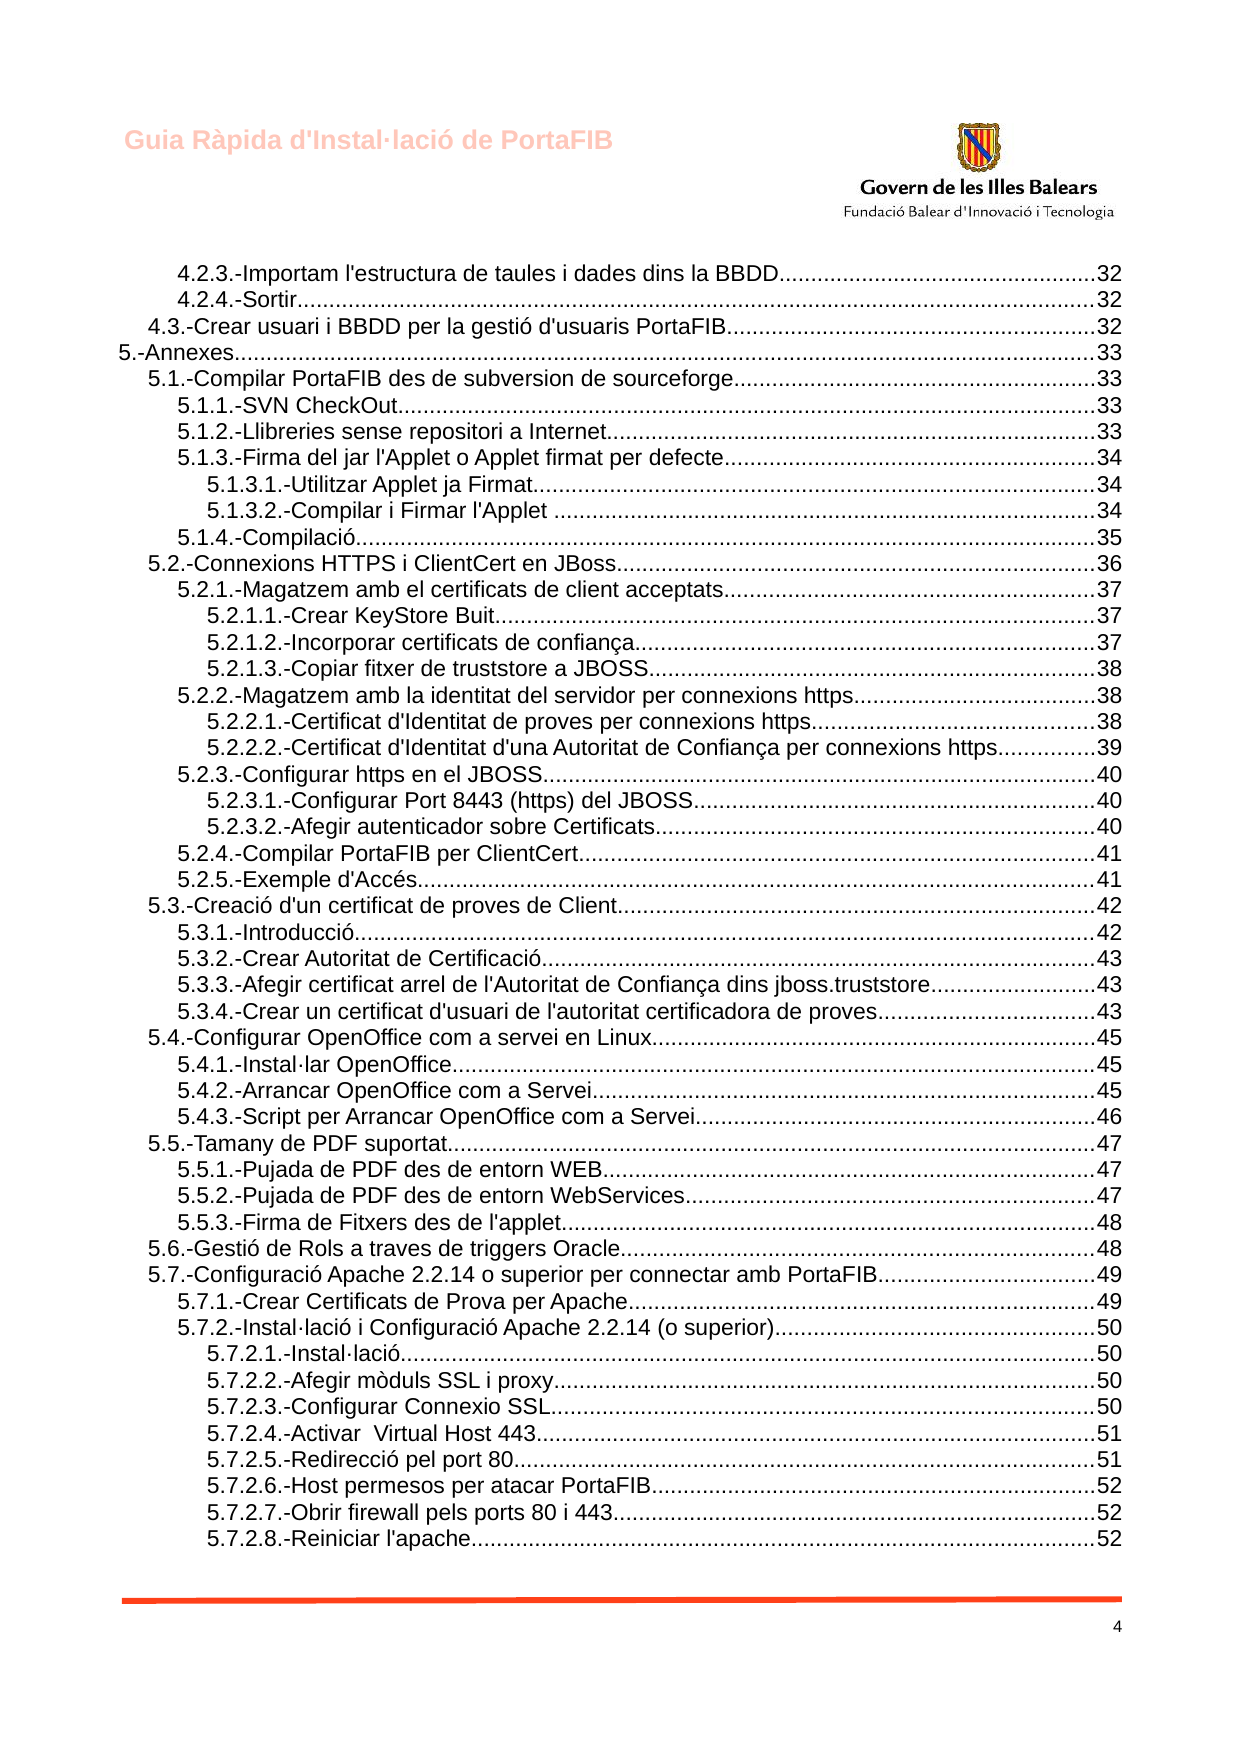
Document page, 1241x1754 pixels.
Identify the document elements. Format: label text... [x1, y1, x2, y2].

text 5.7.2.5.-Redirecció pel port 80 51 [207, 1446, 1122, 1472]
text 4.2.3.-Importam l'estructura de taules i dades dins la BBDD 32 [177, 260, 1122, 286]
text 5.7.2.4.-Activar Virtual Host 443 51 [207, 1419, 1122, 1446]
text 5.1.3.-Firma del jar l'Applet o Applet firmat per defecte 34 [177, 444, 1122, 471]
text 5.1.3.1.-Utilitzar Applet ja Firmat 34 [207, 471, 1122, 497]
text 5.1.-Compilar PortaFIB des de subversion de sourceforge 33 [148, 365, 1122, 392]
text 5.2.4.-Compilar PortaFIB per ClientCert 41 [177, 840, 1122, 866]
text 5.5.3.-Firma de Fitxers des de l'applet. 48 [177, 1209, 1122, 1235]
text 5.7.2.-Instal·lació i Configuració Apache 2.2.14 (o superior) 50 [177, 1314, 1122, 1340]
text 5.7.2.7.-Obrir firewall pels ports 80 i 443 52 [207, 1498, 1122, 1525]
text 5.7.2.1.-Instal·lació 50 [207, 1340, 1122, 1367]
text 5.2.-Connexions HTTPS i ClientCert en JBoss 36 [148, 550, 1122, 576]
text 5.3.1.-Introducció 42 [177, 919, 1122, 945]
text 5.6.-Gestió de Rols a traves de triggers Oracle 48 [148, 1235, 1122, 1261]
text 5.2.2.1.-Certificat d'Identitat de proves per connexions https 38 [207, 708, 1122, 734]
text 5.7.2.3.-Configurar Connexio SSL 50 [207, 1393, 1122, 1419]
text 5.5.2.-Pujada de PDF des de entorn WebServices 47 [177, 1182, 1122, 1209]
text 5.1.3.2.-Compilar i Firmar l'Applet 34 [207, 497, 1122, 523]
text 5.2.1.3.-Copiar fitxer de truststore a JBOSS 38 [207, 655, 1122, 682]
text 5.2.1.1.-Crear KeyStore Buit 37 [207, 602, 1122, 629]
text 5.4.2.-Arrancar OpenOffice com a Servei 45 [177, 1077, 1122, 1103]
text 5.7.1.-Crear Certificats de Prova per Apache 49 [177, 1288, 1122, 1314]
text 5.4.1.-Instal·lar OpenOffice 45 [177, 1051, 1122, 1077]
text 5.1.4.-Compilació 35 [177, 523, 1122, 550]
text 5.1.2.-Llibreries sense repositori a Internet 33 [177, 418, 1122, 444]
text 5.2.3.2.-Afegir autenticador sobre Certificats 40 [207, 813, 1122, 840]
text 5.2.3.1.-Configurar Port 8443 (https) del JBOSS 40 [207, 787, 1122, 813]
text 5.2.2.2.-Certificat d'Identitat d'una Autoritat de Confiança per connexions https 39 [207, 734, 1122, 761]
text 5.5.-Tamany de PDF suportat 47 [148, 1129, 1122, 1156]
text 4.3.-Crear usuari i BBDD per la gestió d'usuaris PortaFIB. 32 [148, 313, 1122, 339]
text 5.2.1.2.-Incorporar certificats de confiança 37 [207, 629, 1122, 655]
text 5.3.4.-Crear un certificat d'usuari de l'autoritat certificadora de proves 43 [177, 998, 1122, 1024]
text 5.7.2.8.-Reiniciar l'apache 52 [207, 1525, 1122, 1551]
text 5.1.1.-SVN CheckOut 33 [177, 392, 1122, 418]
text 5.3.3.-Afegir certificat arrel de l'Autoritat de Confiança dins jboss.truststore 43 [177, 971, 1122, 998]
text 5.4.-Configurar OpenOffice com a servei en Linux 45 [148, 1024, 1122, 1051]
picture [840, 123, 1117, 220]
text 5.7.2.2.-Afegir mòduls SSL i proxy 50 [207, 1367, 1122, 1393]
text 5.2.1.-Magatzem amb el certificats de client acceptats 37 [177, 576, 1122, 602]
text 5.2.3.-Configurar https en el JBOSS 40 [177, 761, 1122, 787]
text 5.2.2.-Magatzem amb la identitat del servidor per connexions https 38 [177, 682, 1122, 708]
text 4.2.4.-Sortir 32 [177, 286, 1122, 313]
text 5.7.2.6.-Host permesos per atacar PortaFIB 52 [207, 1472, 1122, 1498]
text 5.5.1.-Pujada de PDF des de entorn WEB 47 [177, 1156, 1122, 1182]
text 5.2.5.-Exemple d'Accés 41 [177, 866, 1122, 892]
text 5.-Annexes 33 [118, 339, 1122, 365]
text 5.3.2.-Crear Autoritat de Certificació 43 [177, 945, 1122, 971]
text 5.7.-Configuració Apache 2.2.14 o superior per connectar amb PortaFIB 49 [148, 1261, 1122, 1288]
text 5.4.3.-Script per Arrancar OpenOffice com a Servei 46 [177, 1103, 1122, 1129]
text 5.3.-Creació d'un certificat de proves de Client 42 [148, 892, 1122, 919]
